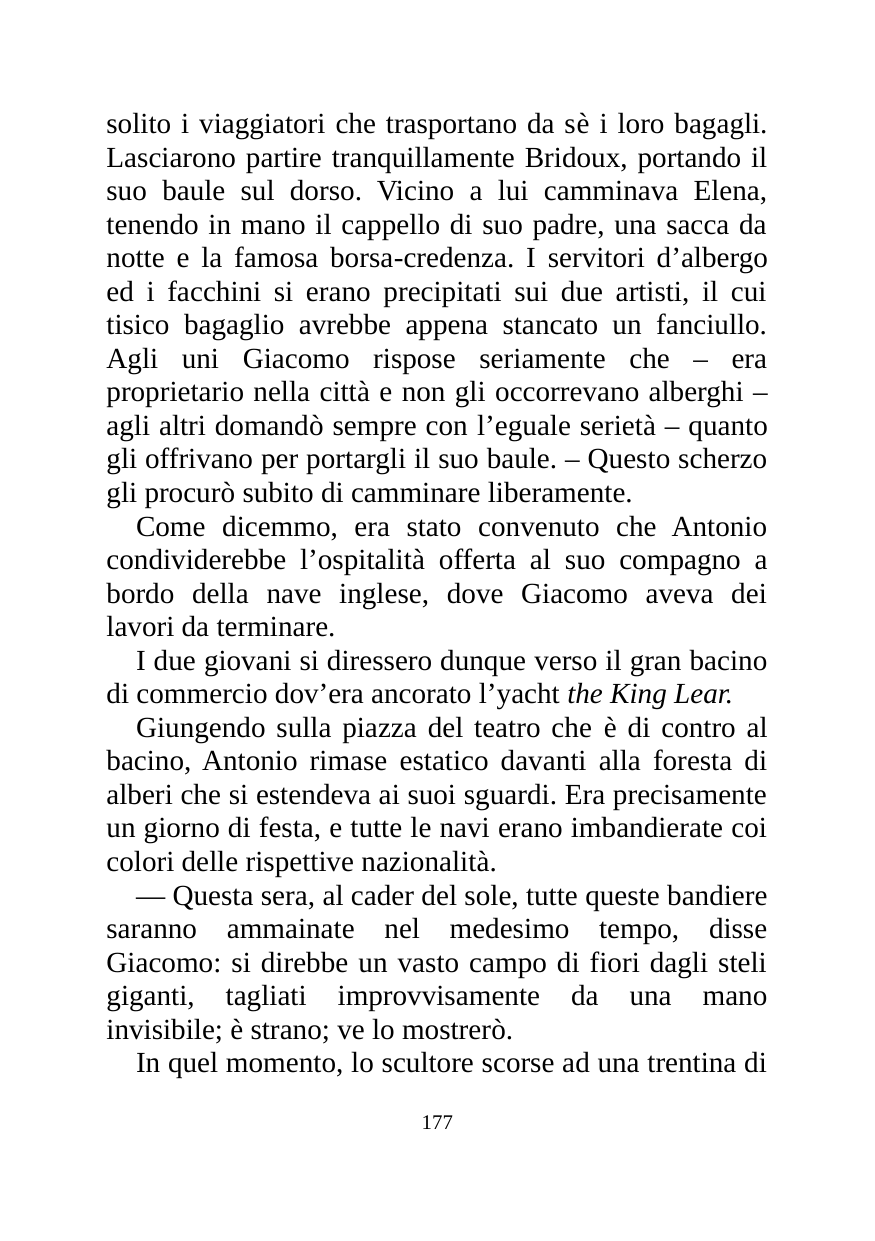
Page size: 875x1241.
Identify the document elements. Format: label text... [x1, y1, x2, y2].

text I due giovani si diressero dunque verso il gran bacino di commercio dov’era ancorato l’yacht the King Lear. [106, 643, 768, 710]
text — Questa sera, al cader del sole, tutte queste bandiere saranno ammainate nel medesimo tempo, disse Giacomo: si direbbe un vasto campo di fiori dagli steli giganti, tagliati improvvisamente da una mano invisibile; è strano; ve lo mostrerò. [106, 878, 768, 1045]
text Giungendo sulla piazza del teatro che è di contro al bacino, Antonio rimase estatico davanti alla foresta di alberi che si estendeva ai suoi sguardi. Era precisamente un giorno di festa, e tutte le navi erano imbandierate coi colori delle rispettive nazionalità. [106, 710, 768, 878]
text Come dicemmo, era stato convenuto che Antonio condividerebbe l’ospitalità offerta al suo compagno a bordo della nave inglese, dove Giacomo aveva dei lavori da terminare. [106, 509, 768, 643]
text In quel momento, lo scultore scorse ad una trentina di [106, 1045, 768, 1079]
text solito i viaggiatori che trasportano da sè i loro bagagli. Lasciarono partire tranquillamente Bridoux, portando il suo baule sul dorso. Vicino a lui camminava Elena, tenendo in mano il cappello di suo padre, una sacca da notte e la famosa borsa-credenza. I servitori d’albergo ed i facchini si erano precipitati sui due artisti, il cui tisico bagaglio avrebbe appena stancato un fanciullo. Agli uni Giacomo rispose seriamente che – era proprietario nella città e non gli occorrevano alberghi – agli altri domandò sempre con l’eguale serietà – quanto gli offrivano per portargli il suo baule. – Questo scherzo gli procurò subito di camminare liberamente. [106, 106, 768, 509]
